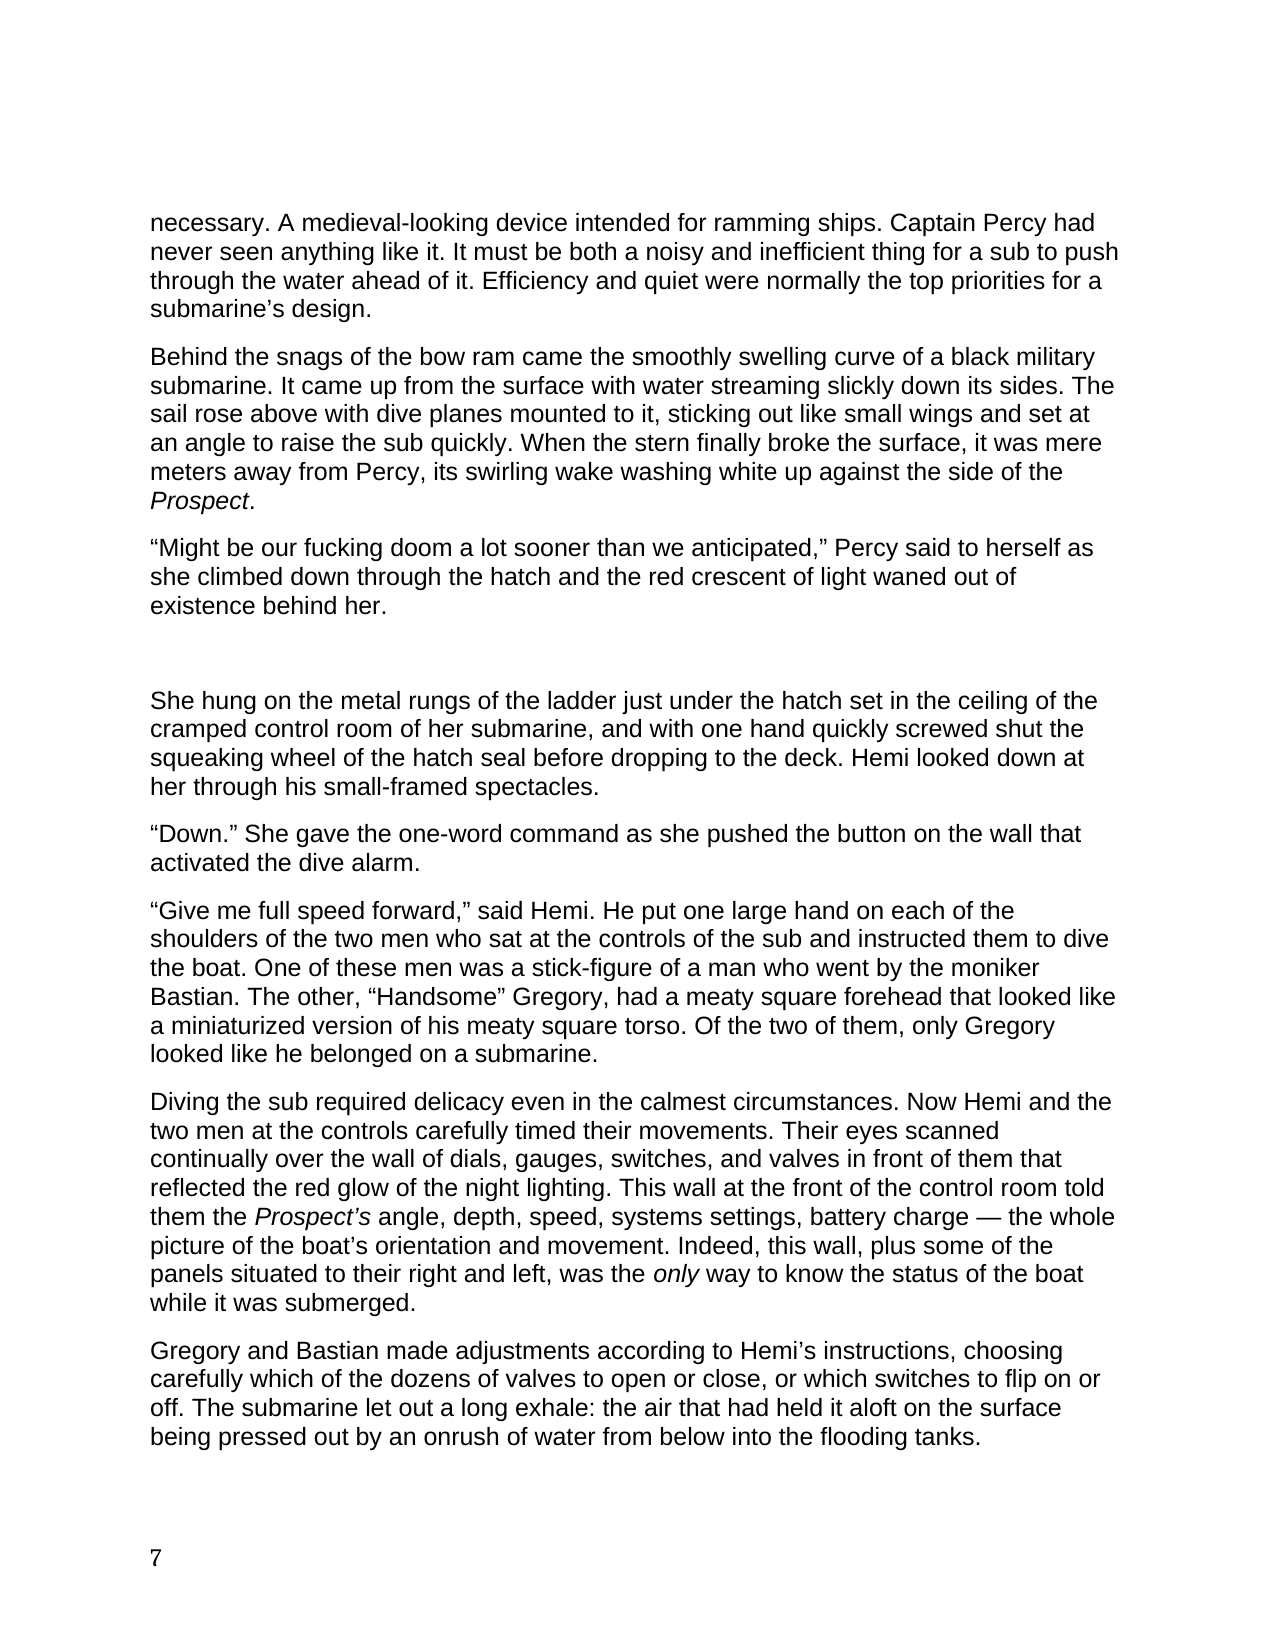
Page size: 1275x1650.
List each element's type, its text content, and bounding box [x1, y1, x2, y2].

text She hung on the metal rungs of the ladder just under the hatch set in the ceiling of the cramped control room of her submarine, and with one hand quickly screwed shut the squeaking wheel of the hatch seal before dropping to the deck. Hemi looked down at her through his small-framed spectacles. [150, 686, 1125, 801]
text necessary. A medieval-looking device intended for ramming ships. Captain Percy had never seen anything like it. It must be both a noisy and inefficient thing for a sub to push through the water ahead of it. Efficiency and quiet were normally the top priorities for a submarine’s design. [150, 208, 1125, 323]
text “Down.” She gave the one-word command as she pushed the button on the wall that activated the dive alarm. [150, 819, 1125, 877]
text “Might be our fucking doom a lot sooner than we anticipated,” Percy said to herself as she climbed down through the hatch and the red crescent of light waned out of existence behind her. [150, 533, 1125, 619]
text “Give me full speed forward,” said Hemi. He put one large hand on each of the shoulders of the two men who sat at the controls of the sub and instructed them to dive the boat. One of these men was a stick-figure of a man who went by the moniker Bastian. The other, “Handsome” Gregory, had a meaty square forehead that looked like a miniaturized version of his meaty square torso. Of the two of them, only Gregory looked like he belonged on a submarine. [150, 896, 1125, 1068]
text Diving the sub required delicacy even in the calmest circumstances. Now Hemi and the two men at the controls carefully timed their movements. Their eyes scanned continually over the wall of dials, gauges, switches, and valves in front of them that reflected the red glow of the night lighting. This wall at the front of the control room told them the Prospect’s angle, depth, speed, systems settings, battery charge — the whole picture of the boat’s orientation and movement. Indeed, this wall, plus some of the panels situated to their right and left, was the only way to know the status of the boat while it was submerged. [150, 1087, 1125, 1317]
text Gregory and Bastian made adjustments according to Hemi’s instructions, choosing carefully which of the dozens of valves to open or close, or which switches to flip on or off. The submarine let out a long exhale: the air that had held it aloft on the surface being pressed out by an onrush of water from below into the flooding tanks. [150, 1336, 1125, 1451]
text Behind the snags of the bow ram came the smoothly swelling curve of a black military submarine. It came up from the surface with water streaming slickly down its sides. The sail rose above with dive planes mounted to it, sticking out like small wings and set at an angle to raise the sub quickly. When the stern finally broke the surface, it was mere meters away from Percy, its swirling wake washing white up against the side of the Prospect. [150, 342, 1125, 514]
